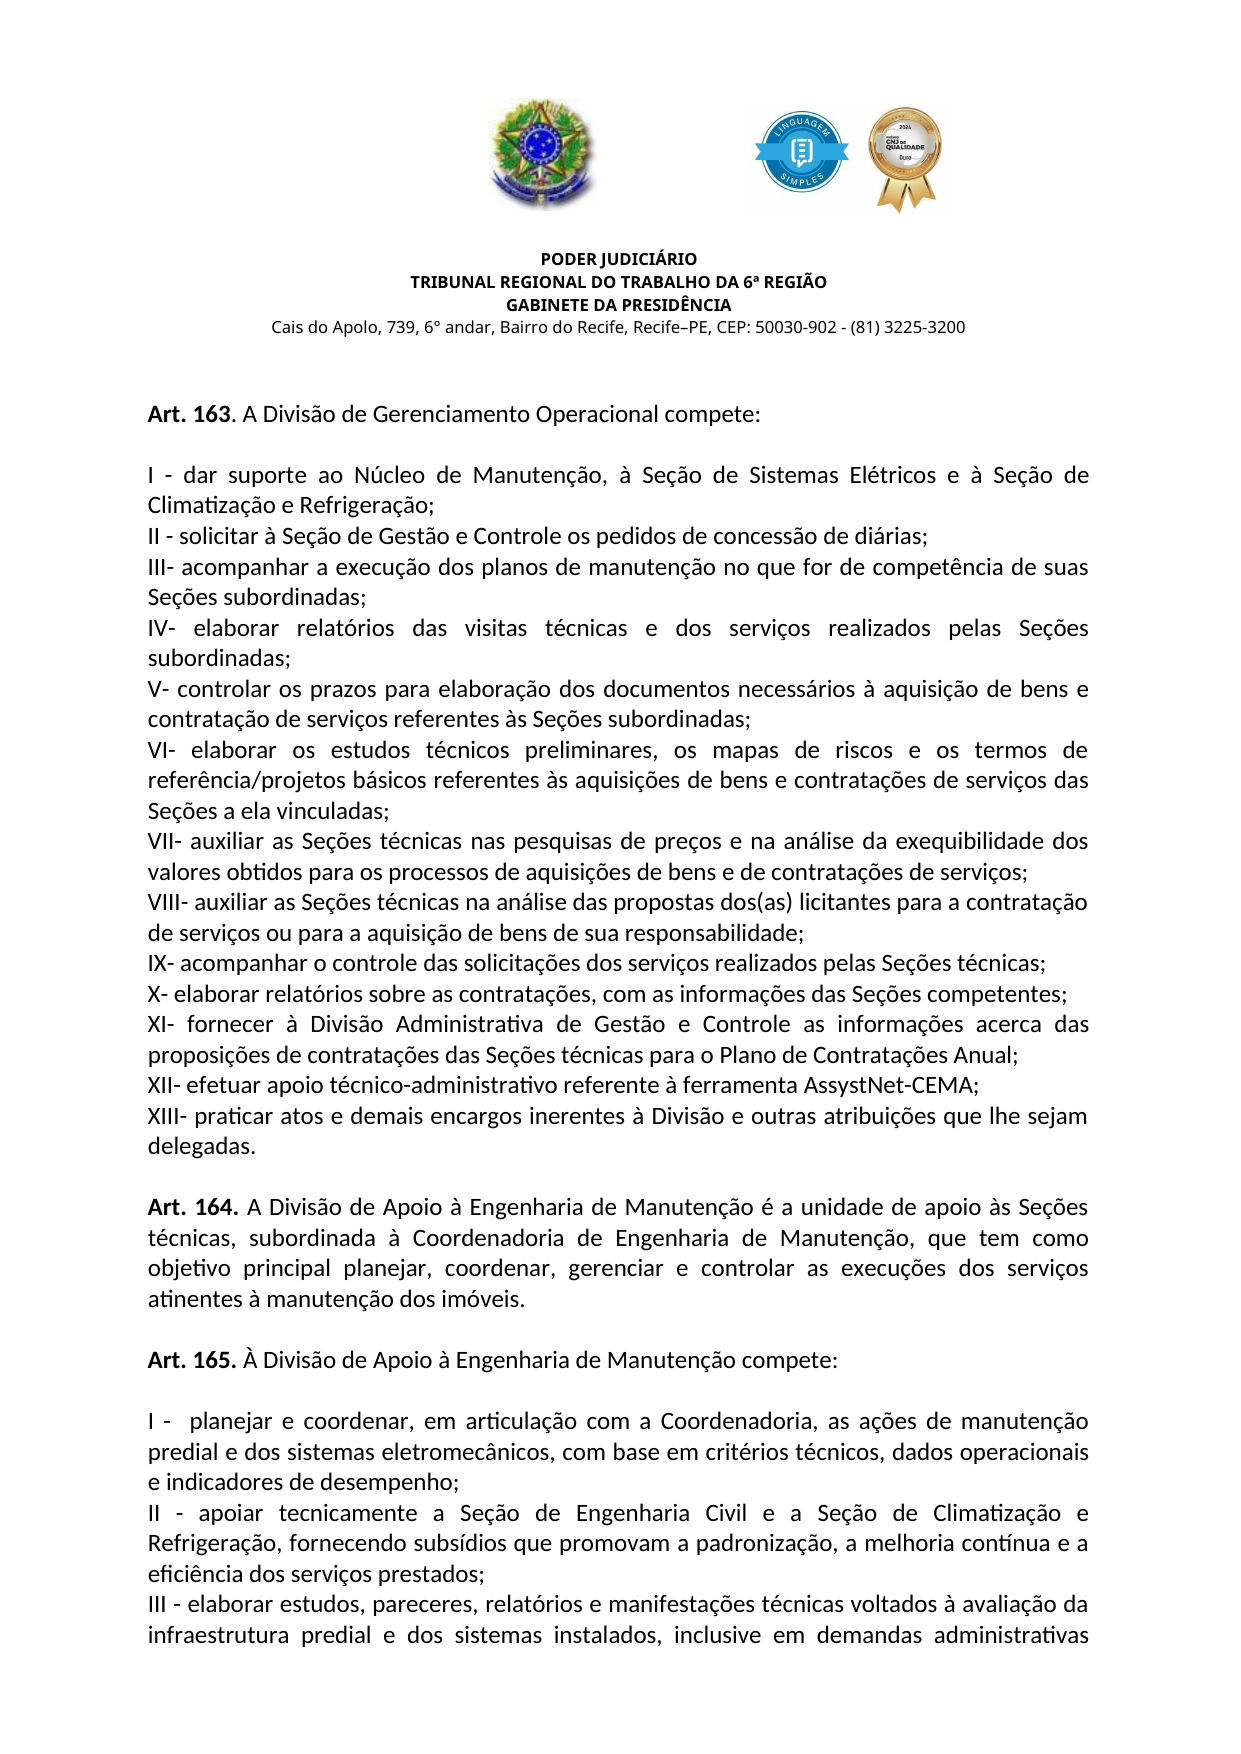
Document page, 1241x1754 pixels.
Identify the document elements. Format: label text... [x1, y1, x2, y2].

text Art. 164. A Divisão de Apoio à Engenharia de Manutenção é a unidade de apoio às Seções técnicas, subordinada à Coordenadoria de Engenharia de Manutenção, que tem como objetivo principal planejar, coordenar, gerenciar e controlar as execuções dos serviços atinentes à manutenção dos imóveis. [147, 1192, 1090, 1314]
text XIII- praticar atos e demais encargos inerentes à Divisão e outras atribuições que lhe sejam delegadas. [147, 1100, 1090, 1161]
text I - planejar e coordenar, em articulação com a Coordenadoria, as ações de manutenção predial e dos sistemas eletromecânicos, com base em critérios técnicos, dados operacionais e indicadores de desempenho; [148, 1405, 1090, 1497]
text III- acompanhar a execução dos planos de manutenção no que for de competência de suas Seções subordinadas; [147, 551, 1090, 612]
text IV- elaborar relatórios das visitas técnicas e dos serviços realizados pelas Seções subordinadas; [147, 612, 1090, 673]
text V- controlar os prazos para elaboração dos documentos necessários à aquisição de bens e contratação de serviços referentes às Seções subordinadas; [147, 673, 1090, 734]
text II - apoiar tecnicamente a Seção de Engenharia Civil e a Seção de Climatização e Refrigeração, fornecendo subsídios que promovam a padronização, a melhoria contínua e a eficiência dos serviços prestados; [148, 1497, 1090, 1588]
text VIII- auxiliar as Seções técnicas na análise das propostas dos(as) licitantes para a contratação de serviços ou para a aquisição de bens de sua responsabilidade; [147, 886, 1090, 947]
text XII- efetuar apoio técnico-administrativo referente à ferramenta AssystNet-CEMA; [147, 1069, 1090, 1100]
text VII- auxiliar as Seções técnicas nas pesquisas de preços e na análise da exequibilidade dos valores obtidos para os processos de aquisições de bens e de contratações de serviços; [147, 825, 1090, 886]
text II - solicitar à Seção de Gestão e Controle os pedidos de concessão de diárias; [147, 520, 1090, 551]
text VI- elaborar os estudos técnicos preliminares, os mapas de riscos e os termos de referência/projetos básicos referentes às aquisições de bens e contratações de serviços das Seções a ela vinculadas; [147, 734, 1090, 825]
text X- elaborar relatórios sobre as contratações, com as informações das Seções competentes; [147, 978, 1090, 1008]
text I - dar suporte ao Núcleo de Manutenção, à Seção de Sistemas Elétricos e à Seção de Climatização e Refrigeração; [147, 459, 1090, 520]
text IX- acompanhar o controle das solicitações dos serviços realizados pelas Seções técnicas; [147, 947, 1090, 978]
text III - elaborar estudos, pareceres, relatórios e manifestações técnicas voltados à avaliação da infraestrutura predial e dos sistemas instalados, inclusive em demandas administrativas [148, 1588, 1090, 1649]
text XI- fornecer à Divisão Administrativa de Gestão e Controle as informações acerca das proposições de contratações das Seções técnicas para o Plano de Contratações Anual; [147, 1008, 1090, 1069]
text Art. 163. A Divisão de Gerenciamento Operacional compete: [147, 398, 1090, 428]
text Art. 165. À Divisão de Apoio à Engenharia de Manutenção compete: [147, 1344, 1090, 1375]
